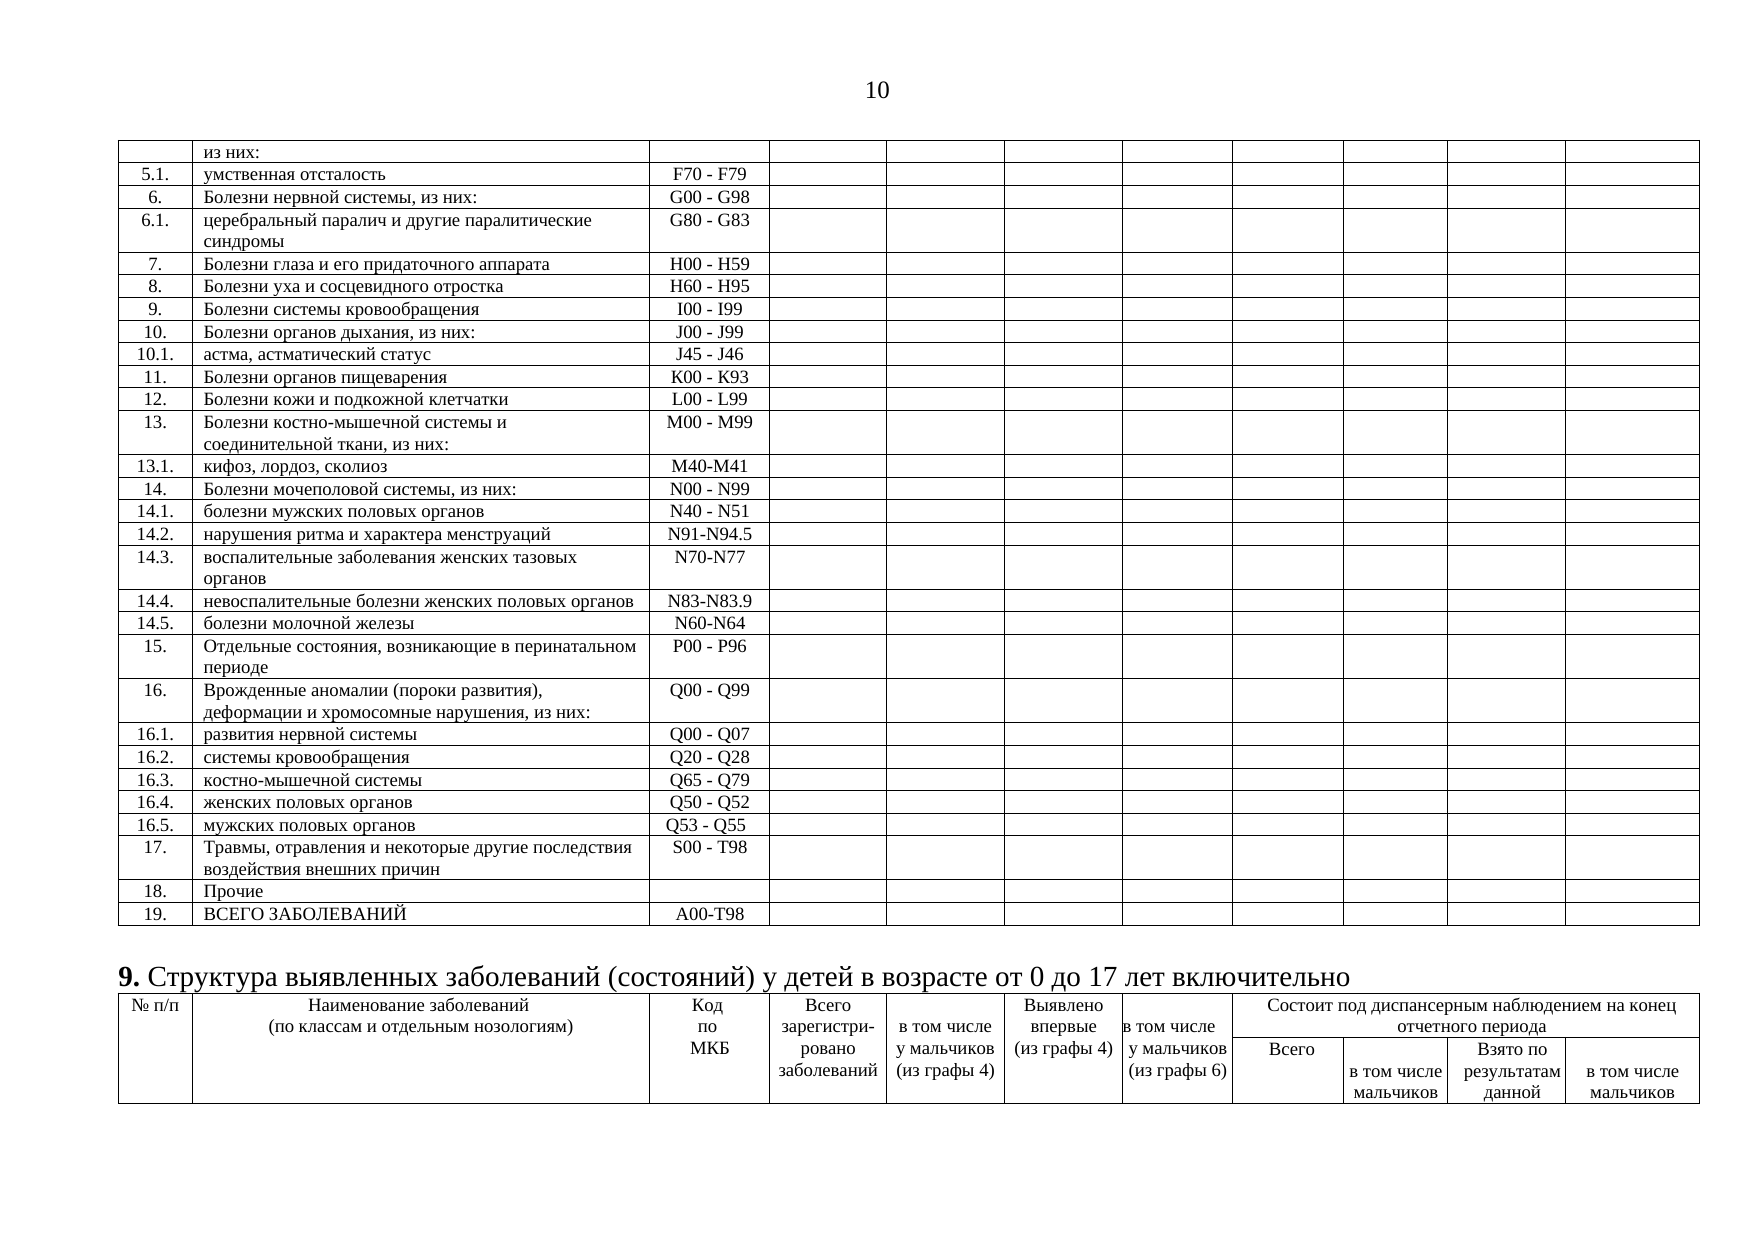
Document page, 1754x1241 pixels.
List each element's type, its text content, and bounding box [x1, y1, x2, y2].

table_cell в том числе мальчиков [1344, 1038, 1447, 1103]
table_cell М00 - М99 [650, 411, 769, 454]
table_cell [1344, 723, 1447, 745]
table_cell [1344, 298, 1447, 319]
table_cell G00 - G98 [650, 186, 769, 207]
table_cell [770, 769, 886, 790]
table_cell [1233, 366, 1343, 387]
table_cell [1123, 679, 1232, 722]
table_cell [1123, 321, 1232, 342]
table_cell Болезни уха и сосцевидного отростка [193, 275, 649, 297]
table_cell [1123, 478, 1232, 499]
table_cell [1233, 679, 1343, 722]
table_cell Q65 - Q79 [650, 769, 769, 790]
table_cell [887, 523, 1004, 544]
table_cell [1005, 612, 1122, 634]
table_cell [887, 880, 1004, 902]
table_cell [1448, 635, 1565, 678]
table_cell женских половых органов [193, 791, 649, 813]
table_cell [1233, 478, 1343, 499]
table_cell [1233, 791, 1343, 813]
table_cell [1566, 253, 1699, 274]
table_cell [770, 814, 886, 835]
table_cell [1005, 388, 1122, 410]
table_cell [1344, 411, 1447, 454]
table_cell [1233, 500, 1343, 522]
table_cell Травмы, отравления и некоторые другие последствия воздействия внешних причин [193, 836, 649, 879]
table_cell Болезни глаза и его придаточного аппарата [193, 253, 649, 274]
table_cell [1233, 253, 1343, 274]
table_cell [1005, 455, 1122, 477]
table_cell 12. [119, 388, 192, 410]
table_cell [770, 836, 886, 879]
table_cell [1566, 880, 1699, 902]
table_cell 6. [119, 186, 192, 207]
table_cell [770, 186, 886, 207]
table_cell умственная отсталость [193, 163, 649, 185]
table_cell [770, 209, 886, 252]
table_cell Н00 - Н59 [650, 253, 769, 274]
table_cell [1005, 679, 1122, 722]
table_cell [1344, 388, 1447, 410]
table_cell [887, 163, 1004, 185]
table_cell [1566, 612, 1699, 634]
table_cell [1123, 746, 1232, 767]
table_cell F70 - F79 [650, 163, 769, 185]
table_cell [1123, 635, 1232, 678]
table_cell [1233, 546, 1343, 589]
table_cell [1344, 500, 1447, 522]
table_cell [1005, 275, 1122, 297]
table_cell Прочие [193, 880, 649, 902]
table_cell [887, 723, 1004, 745]
table_cell 16. [119, 679, 192, 722]
table_cell [1344, 880, 1447, 902]
table_cell [1566, 163, 1699, 185]
table_cell J45 - J46 [650, 343, 769, 365]
table_cell [1005, 546, 1122, 589]
table_cell [770, 500, 886, 522]
table_cell [650, 141, 769, 162]
table_cell [1566, 186, 1699, 207]
table_cell [1233, 746, 1343, 767]
table_cell [887, 836, 1004, 879]
table_cell Болезни органов дыхания, из них: [193, 321, 649, 342]
table_cell [1448, 679, 1565, 722]
table_cell [1344, 321, 1447, 342]
table_cell [1448, 455, 1565, 477]
table_cell [770, 163, 886, 185]
table_cell [887, 679, 1004, 722]
table_cell [1344, 746, 1447, 767]
table_cell [1448, 814, 1565, 835]
table_cell [1344, 814, 1447, 835]
table_cell [1566, 141, 1699, 162]
table_cell [1566, 478, 1699, 499]
table_cell [887, 814, 1004, 835]
table_cell [1448, 411, 1565, 454]
table_cell [1448, 163, 1565, 185]
table_cell [1344, 546, 1447, 589]
table_cell [887, 612, 1004, 634]
table_cell [1123, 791, 1232, 813]
table_cell [1448, 612, 1565, 634]
table_cell [1566, 343, 1699, 365]
table_cell [1448, 723, 1565, 745]
table_cell 8. [119, 275, 192, 297]
table_cell [1448, 836, 1565, 879]
table_cell [1233, 590, 1343, 611]
table_cell [1566, 209, 1699, 252]
table_cell [1344, 523, 1447, 544]
table_cell [1123, 209, 1232, 252]
table_cell N00 - N99 [650, 478, 769, 499]
table_cell [1233, 141, 1343, 162]
table_cell [1005, 411, 1122, 454]
table_cell [770, 746, 886, 767]
table_cell 16.4. [119, 791, 192, 813]
table_cell [1005, 836, 1122, 879]
table_cell [1566, 455, 1699, 477]
table_cell Р00 - Р96 [650, 635, 769, 678]
table_header Наименование заболеваний (по классам и отдельным нозологиям) [193, 994, 649, 1103]
table_cell 13. [119, 411, 192, 454]
table_cell [887, 635, 1004, 678]
table_cell [1005, 723, 1122, 745]
table_cell [1344, 275, 1447, 297]
table_cell [887, 366, 1004, 387]
table_cell [1233, 612, 1343, 634]
table_cell [1448, 141, 1565, 162]
table_cell [1566, 411, 1699, 454]
table_cell [1344, 455, 1447, 477]
table_cell [1566, 366, 1699, 387]
table_cell [1233, 209, 1343, 252]
table_cell [1344, 163, 1447, 185]
table_cell [1344, 679, 1447, 722]
table_cell [1123, 769, 1232, 790]
table_cell [1123, 343, 1232, 365]
table_cell [1448, 343, 1565, 365]
table_cell 14.5. [119, 612, 192, 634]
table_cell [770, 411, 886, 454]
table_cell [1123, 455, 1232, 477]
table_cell [1005, 163, 1122, 185]
table_cell [770, 141, 886, 162]
table_cell [1448, 590, 1565, 611]
table_cell [1448, 523, 1565, 544]
table_cell [1123, 163, 1232, 185]
table_cell [1566, 388, 1699, 410]
table_cell [887, 298, 1004, 319]
table_cell Взято по результатам данной [1448, 1038, 1565, 1103]
table_cell [1566, 903, 1699, 924]
table_cell [1233, 455, 1343, 477]
table_cell [1233, 523, 1343, 544]
table_cell развития нервной системы [193, 723, 649, 745]
table_cell S00 - Т98 [650, 836, 769, 879]
table_cell 15. [119, 635, 192, 678]
table_cell 18. [119, 880, 192, 902]
table_cell [1448, 546, 1565, 589]
table_cell Q50 - Q52 [650, 791, 769, 813]
table_cell болезни мужских половых органов [193, 500, 649, 522]
table_cell [1566, 723, 1699, 745]
table_cell ВСЕГО ЗАБОЛЕВАНИЙ [193, 903, 649, 924]
table_cell [1233, 903, 1343, 924]
table_cell 10.1. [119, 343, 192, 365]
table_cell Н60 - Н95 [650, 275, 769, 297]
table_cell [1566, 275, 1699, 297]
table_cell [1344, 343, 1447, 365]
table_cell 6.1. [119, 209, 192, 252]
table_cell [1344, 253, 1447, 274]
table_cell [1448, 253, 1565, 274]
table_cell [770, 366, 886, 387]
table_header Всего зарегистри-ровано заболеваний [770, 994, 886, 1103]
table_cell болезни молочной железы [193, 612, 649, 634]
table_cell Отдельные состояния, возникающие в перинатальном периоде [193, 635, 649, 678]
table_cell [1123, 141, 1232, 162]
table_cell [1448, 209, 1565, 252]
table_cell [1123, 836, 1232, 879]
table_cell [1123, 903, 1232, 924]
table_cell [1566, 635, 1699, 678]
table_cell [1123, 275, 1232, 297]
table_cell [1233, 186, 1343, 207]
table_header в том числе у мальчиков (из графы 4) [887, 994, 1004, 1103]
table_cell [119, 141, 192, 162]
table_cell [1344, 478, 1447, 499]
table_cell [1566, 298, 1699, 319]
table_cell [887, 746, 1004, 767]
table_cell [1123, 500, 1232, 522]
table_cell [1344, 141, 1447, 162]
table_cell [1123, 253, 1232, 274]
table_cell 14.2. [119, 523, 192, 544]
table_cell [1123, 523, 1232, 544]
table_cell [1566, 746, 1699, 767]
table_cell [887, 343, 1004, 365]
table_cell системы кровообращения [193, 746, 649, 767]
table_cell [887, 209, 1004, 252]
table_cell [1233, 275, 1343, 297]
table_cell [1233, 298, 1343, 319]
table_cell [1233, 388, 1343, 410]
table_cell [1123, 298, 1232, 319]
table_cell [1566, 679, 1699, 722]
text 9. Структура выявленных заболеваний (состояний) у детей в возрасте от 0 до 17 лет включительно [118, 959, 1636, 993]
table_cell 16.2. [119, 746, 192, 767]
table_cell [1448, 298, 1565, 319]
table_cell [1123, 546, 1232, 589]
table_cell [887, 455, 1004, 477]
table_cell [1233, 836, 1343, 879]
table_cell [770, 298, 886, 319]
table_cell [1448, 769, 1565, 790]
table_cell [1566, 321, 1699, 342]
table_cell [887, 275, 1004, 297]
table_cell 19. [119, 903, 192, 924]
table_cell [1123, 880, 1232, 902]
table_cell [887, 791, 1004, 813]
table_cell [1005, 209, 1122, 252]
table_cell [1005, 253, 1122, 274]
table_cell [1448, 275, 1565, 297]
table_cell [887, 186, 1004, 207]
table_cell [1566, 814, 1699, 835]
table_cell в том числе мальчиков [1566, 1038, 1699, 1103]
table_cell 14.1. [119, 500, 192, 522]
table_cell [1233, 880, 1343, 902]
table_cell [1233, 769, 1343, 790]
table_cell Q53 - Q55 [650, 814, 769, 835]
table_cell [1344, 186, 1447, 207]
table_cell [1448, 478, 1565, 499]
table_cell [1005, 141, 1122, 162]
table_cell [1005, 321, 1122, 342]
table_cell [1448, 791, 1565, 813]
table_cell Болезни системы кровообращения [193, 298, 649, 319]
table_cell [1344, 635, 1447, 678]
table_cell [1344, 366, 1447, 387]
table_cell [1344, 769, 1447, 790]
table_cell [1448, 388, 1565, 410]
table_cell М40-М41 [650, 455, 769, 477]
table_cell церебральный паралич и другие паралитические синдромы [193, 209, 649, 252]
table_header Код по МКБ [650, 994, 769, 1103]
table_cell [887, 478, 1004, 499]
table_cell N60-N64 [650, 612, 769, 634]
table_cell [1123, 411, 1232, 454]
table_cell [770, 523, 886, 544]
table_cell 17. [119, 836, 192, 879]
table_cell [1344, 791, 1447, 813]
table_cell 13.1. [119, 455, 192, 477]
table_header Выявлено впервые (из графы 4) [1005, 994, 1122, 1103]
table_cell [770, 388, 886, 410]
table_cell нарушения ритма и характера менструаций [193, 523, 649, 544]
table_cell [887, 321, 1004, 342]
table_cell 16.5. [119, 814, 192, 835]
table_cell [1448, 746, 1565, 767]
table_header Состоит под диспансерным наблюдением на конец отчетного периода [1233, 994, 1699, 1037]
table_cell I00 - I99 [650, 298, 769, 319]
table_cell [770, 903, 886, 924]
table_cell [1344, 836, 1447, 879]
table_cell [1448, 366, 1565, 387]
table_cell [1233, 723, 1343, 745]
table_cell 16.3. [119, 769, 192, 790]
table_cell N83-N83.9 [650, 590, 769, 611]
table_cell [1005, 186, 1122, 207]
table_cell [887, 769, 1004, 790]
table_cell [1123, 723, 1232, 745]
table_header в том числе у мальчиков (из графы 6) [1123, 994, 1232, 1103]
table_cell [770, 478, 886, 499]
table_cell [1344, 903, 1447, 924]
table_cell [887, 141, 1004, 162]
table_cell J00 - J99 [650, 321, 769, 342]
table_cell [887, 500, 1004, 522]
table_cell Q00 - Q07 [650, 723, 769, 745]
table_cell [1233, 411, 1343, 454]
table_cell [770, 880, 886, 902]
table_cell [770, 791, 886, 813]
table_cell [1005, 500, 1122, 522]
table_cell [1005, 590, 1122, 611]
table_cell [770, 635, 886, 678]
table_cell [770, 590, 886, 611]
table_cell 14.3. [119, 546, 192, 589]
table_cell 14.4. [119, 590, 192, 611]
table_cell невоспалительные болезни женских половых органов [193, 590, 649, 611]
table_cell [1123, 814, 1232, 835]
table_cell астма, астматический статус [193, 343, 649, 365]
table_cell Болезни кожи и подкожной клетчатки [193, 388, 649, 410]
table_cell [770, 679, 886, 722]
table_cell [1566, 791, 1699, 813]
table_cell [1123, 388, 1232, 410]
table_cell [1005, 769, 1122, 790]
table_cell [887, 590, 1004, 611]
table_cell Q00 - Q99 [650, 679, 769, 722]
table_cell [770, 723, 886, 745]
table_cell [770, 253, 886, 274]
table_cell [1448, 321, 1565, 342]
table_cell [1005, 814, 1122, 835]
table_cell кифоз, лордоз, сколиоз [193, 455, 649, 477]
table_cell Болезни костно-мышечной системы и соединительной ткани, из них: [193, 411, 649, 454]
table_cell N40 - N51 [650, 500, 769, 522]
table_cell [1233, 343, 1343, 365]
table_cell [770, 612, 886, 634]
table_cell [770, 321, 886, 342]
table_cell Всего [1233, 1038, 1343, 1103]
table_cell [1233, 635, 1343, 678]
table_cell [1005, 880, 1122, 902]
table_cell [1344, 590, 1447, 611]
table_cell [1566, 546, 1699, 589]
table_cell Болезни мочеполовой системы, из них: [193, 478, 649, 499]
table_cell 5.1. [119, 163, 192, 185]
table_cell [887, 253, 1004, 274]
table_cell Врожденные аномалии (пороки развития), деформации и хромосомные нарушения, из них: [193, 679, 649, 722]
table_cell [887, 903, 1004, 924]
table_cell 7. [119, 253, 192, 274]
table_cell [1005, 298, 1122, 319]
table_cell [1005, 746, 1122, 767]
table_cell [1005, 635, 1122, 678]
table_cell мужских половых органов [193, 814, 649, 835]
table_cell [1344, 209, 1447, 252]
table_cell Болезни органов пищеварения [193, 366, 649, 387]
table_cell [1566, 523, 1699, 544]
table_cell [770, 546, 886, 589]
table_cell [1566, 836, 1699, 879]
table_cell [1344, 612, 1447, 634]
table_cell [1005, 478, 1122, 499]
table_cell [770, 275, 886, 297]
table_cell [1005, 523, 1122, 544]
table_cell [1448, 903, 1565, 924]
table_cell A00-T98 [650, 903, 769, 924]
table_cell [1448, 500, 1565, 522]
table_cell [1233, 321, 1343, 342]
table_cell [1123, 590, 1232, 611]
table_cell [1005, 791, 1122, 813]
table_cell 14. [119, 478, 192, 499]
table_cell Болезни нервной системы, из них: [193, 186, 649, 207]
table_cell G80 - G83 [650, 209, 769, 252]
table_cell [770, 343, 886, 365]
table_cell [1123, 612, 1232, 634]
table_cell [1005, 366, 1122, 387]
table_cell [887, 546, 1004, 589]
table_cell [1566, 590, 1699, 611]
table_cell Q20 - Q28 [650, 746, 769, 767]
table_cell 9. [119, 298, 192, 319]
table_cell 11. [119, 366, 192, 387]
table_cell [887, 388, 1004, 410]
table_cell костно-мышечной системы [193, 769, 649, 790]
table_cell [1233, 814, 1343, 835]
table_cell [1233, 163, 1343, 185]
table_cell [1005, 903, 1122, 924]
table_cell из них: [193, 141, 649, 162]
table_cell [1566, 769, 1699, 790]
table_cell 16.1. [119, 723, 192, 745]
table_cell [1005, 343, 1122, 365]
table_cell [887, 411, 1004, 454]
table_cell воспалительные заболевания женских тазовых органов [193, 546, 649, 589]
table_cell N70-N77 [650, 546, 769, 589]
table_cell К00 - К93 [650, 366, 769, 387]
table_cell [1448, 880, 1565, 902]
table_cell [770, 455, 886, 477]
table_header № п/п [119, 994, 192, 1103]
table_cell L00 - L99 [650, 388, 769, 410]
table_cell [1566, 500, 1699, 522]
table_cell N91-N94.5 [650, 523, 769, 544]
table_cell [1123, 186, 1232, 207]
table_cell [1448, 186, 1565, 207]
table_cell [1123, 366, 1232, 387]
table_cell 10. [119, 321, 192, 342]
table_cell [650, 880, 769, 902]
